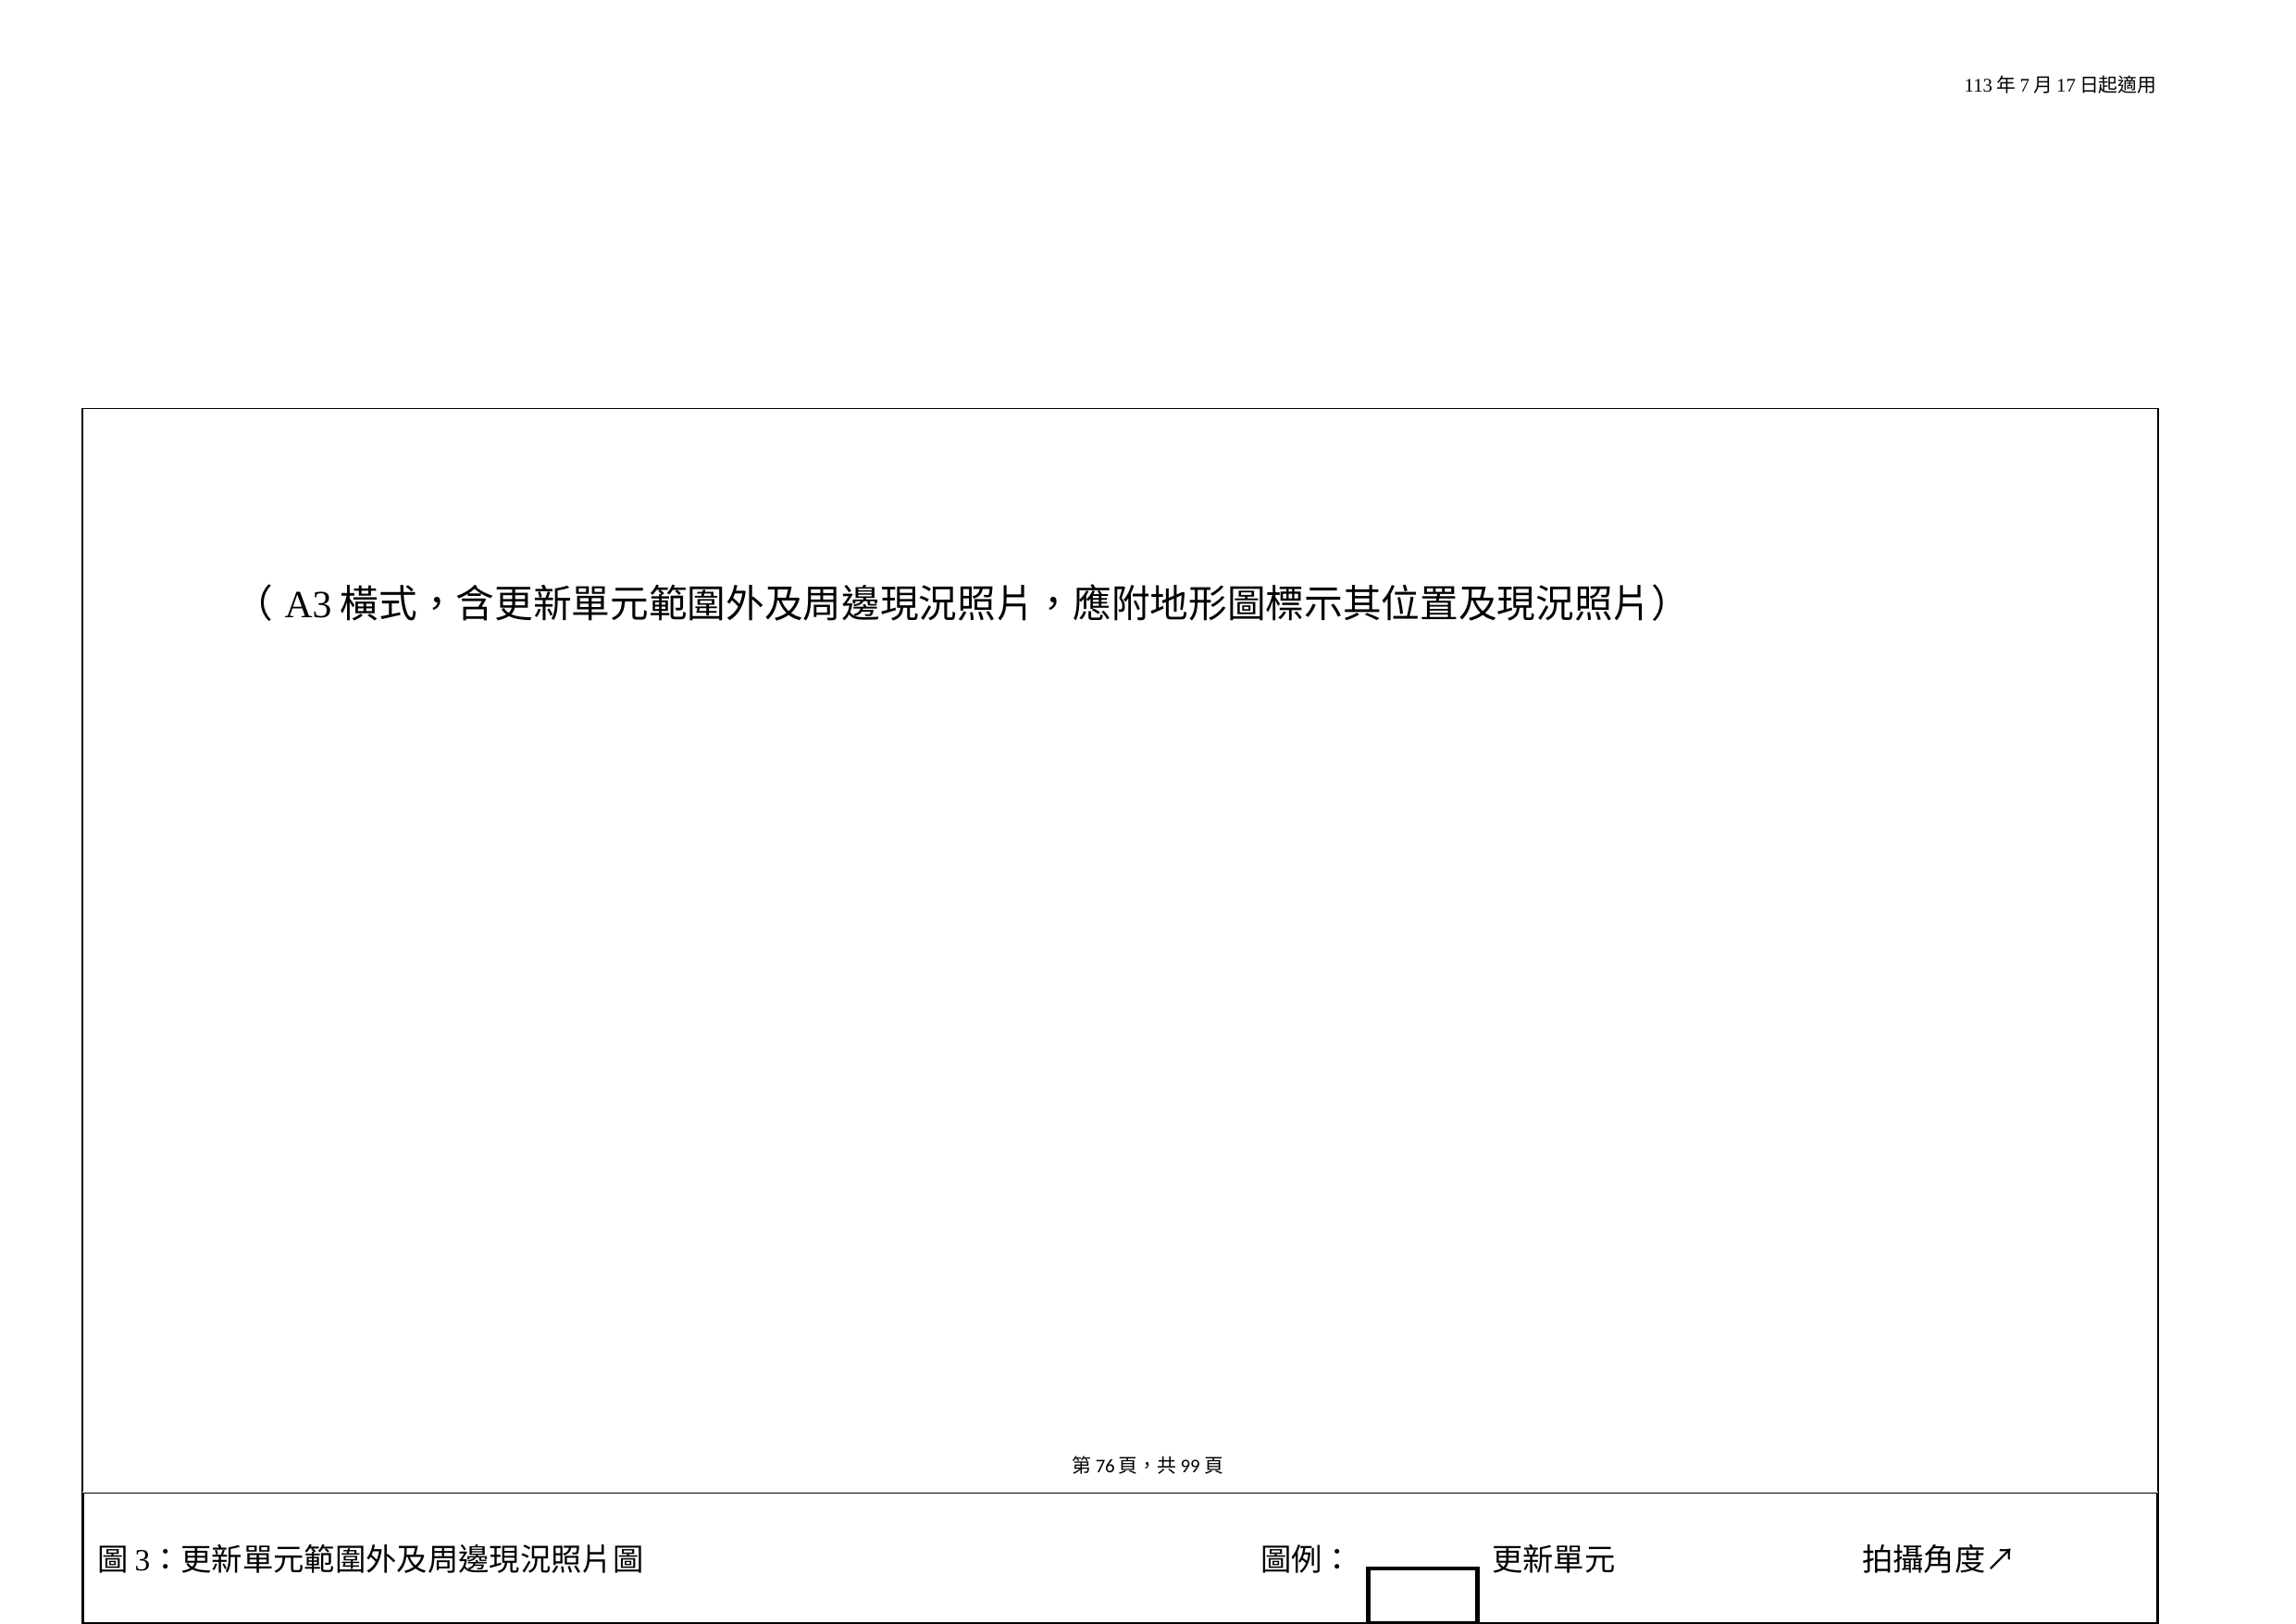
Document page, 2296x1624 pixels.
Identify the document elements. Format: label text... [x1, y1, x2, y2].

text 圖3：更新單元範圍外及周邊現況照片圖 圖例： 更新單元 拍攝角度↗ [97, 1535, 2142, 1580]
